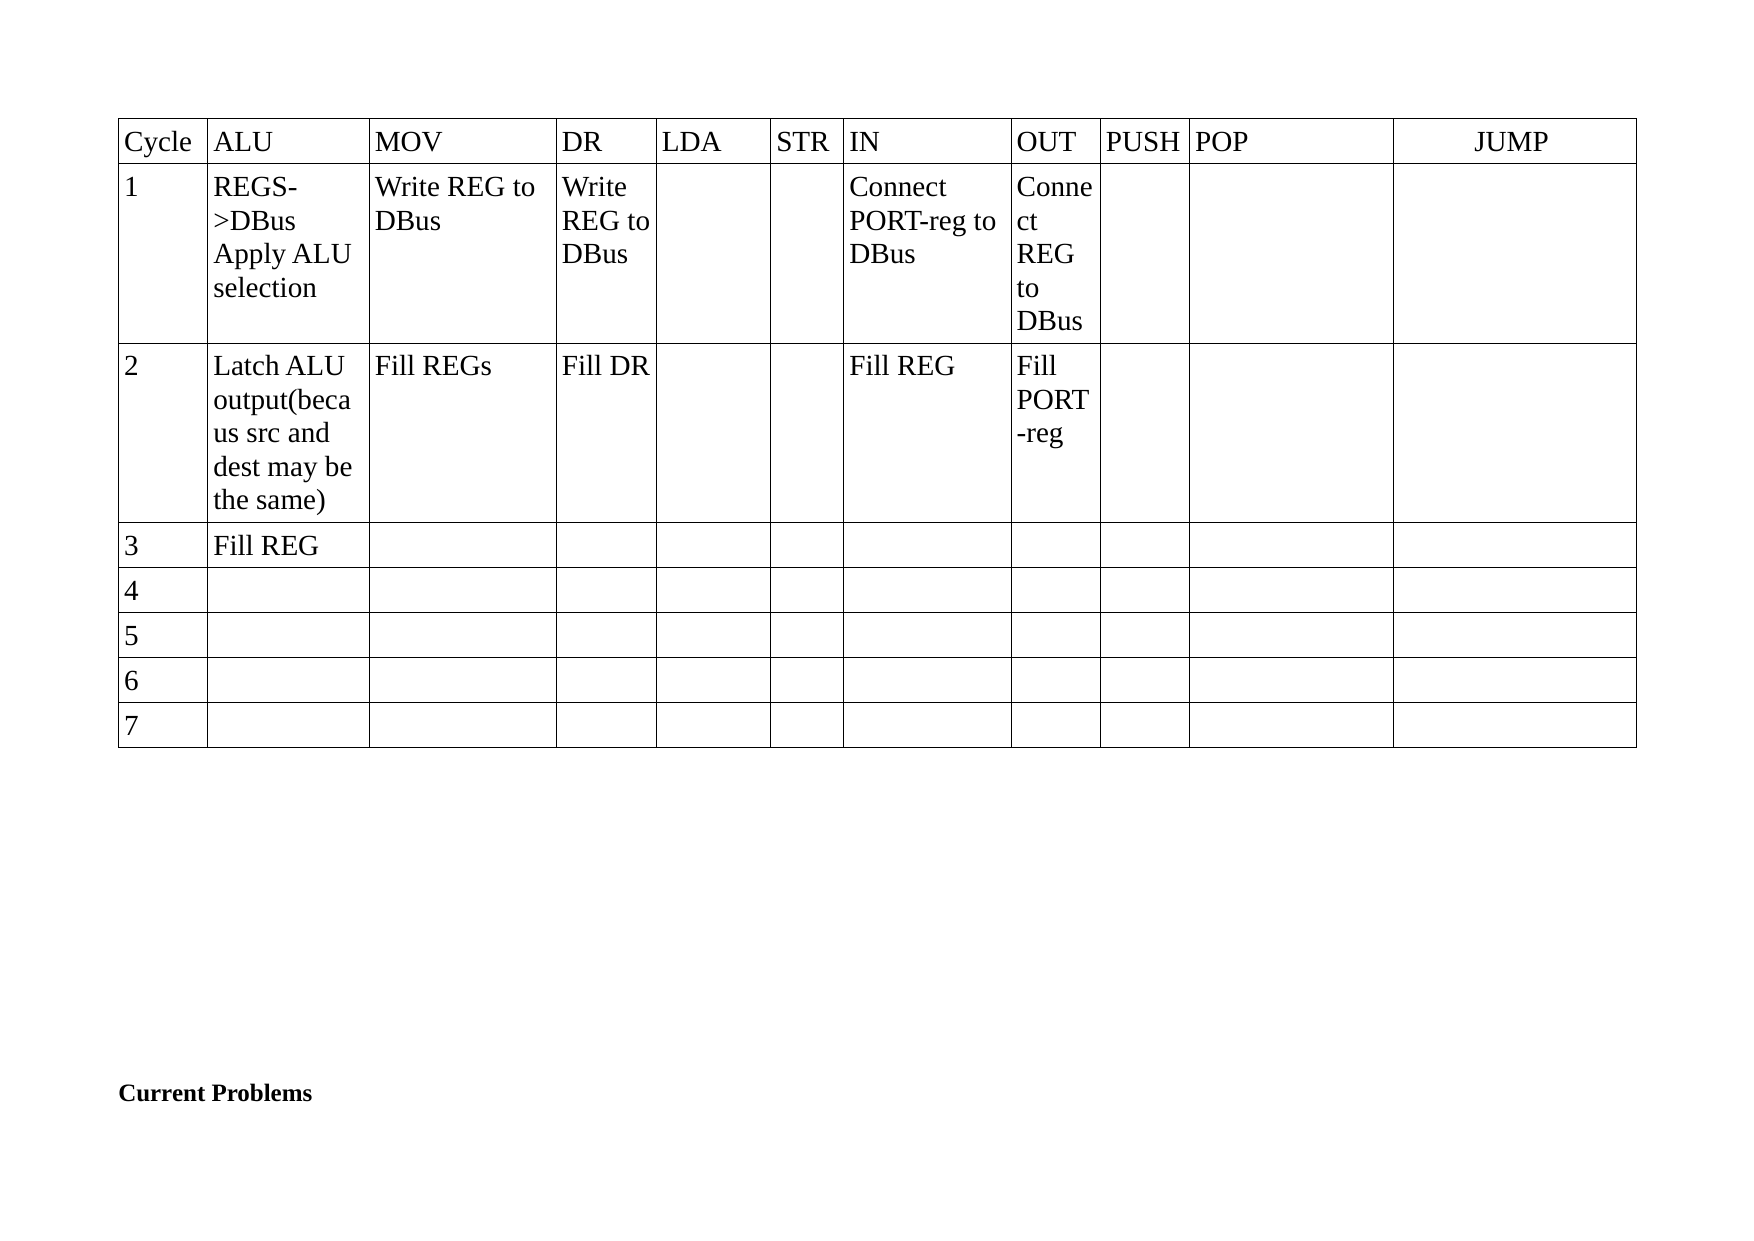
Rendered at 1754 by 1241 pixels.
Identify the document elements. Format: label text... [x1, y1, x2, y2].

table_cell [1190, 658, 1393, 702]
table_cell [771, 703, 843, 747]
table_cell [657, 164, 770, 342]
table_cell Fill REG [208, 523, 369, 567]
table_header ALU [208, 119, 369, 163]
table_cell [1012, 568, 1100, 612]
table_cell [1190, 344, 1393, 522]
table_header Cycle [119, 119, 207, 163]
text Current Problems [118, 1078, 1636, 1107]
table_cell Fill PORT-reg [1012, 344, 1100, 522]
table_cell [1394, 568, 1636, 612]
table_cell [1101, 344, 1189, 522]
table_cell [557, 523, 656, 567]
table_cell [208, 568, 369, 612]
table_cell [771, 344, 843, 522]
table_cell [657, 344, 770, 522]
table_header JUMP [1394, 119, 1636, 163]
table_cell [844, 658, 1011, 702]
table_cell [1394, 523, 1636, 567]
table_cell Fill REGs [370, 344, 556, 522]
table_header POP [1190, 119, 1393, 163]
table_header STR [771, 119, 843, 163]
table_header LDA [657, 119, 770, 163]
table_cell Write REG to DBus [370, 164, 556, 342]
table_cell 3 [119, 523, 207, 567]
table_cell [1012, 523, 1100, 567]
table_cell [208, 613, 369, 657]
table_cell 6 [119, 658, 207, 702]
table_cell [370, 703, 556, 747]
table_cell [208, 703, 369, 747]
table_cell Latch ALU output(becaus src and dest may be the same) [208, 344, 369, 522]
table_cell [1394, 344, 1636, 522]
table_cell [1101, 568, 1189, 612]
table_cell [844, 568, 1011, 612]
table_cell [771, 658, 843, 702]
table_header PUSH [1101, 119, 1189, 163]
table_header OUT [1012, 119, 1100, 163]
table_cell Connect PORT-reg to DBus [844, 164, 1011, 342]
table_cell [1394, 613, 1636, 657]
table_header IN [844, 119, 1011, 163]
table_cell [657, 613, 770, 657]
table_cell [771, 568, 843, 612]
table_cell 5 [119, 613, 207, 657]
table_cell [370, 613, 556, 657]
table_cell [771, 164, 843, 342]
table_cell [1101, 613, 1189, 657]
table_cell 1 [119, 164, 207, 342]
table_cell [557, 568, 656, 612]
table_cell [771, 523, 843, 567]
table_cell [1394, 703, 1636, 747]
table_cell 4 [119, 568, 207, 612]
table_cell [1190, 703, 1393, 747]
table_cell [208, 658, 369, 702]
table_cell [1190, 164, 1393, 342]
table_cell [557, 703, 656, 747]
table_cell [1012, 658, 1100, 702]
table_cell [370, 658, 556, 702]
table_cell [557, 613, 656, 657]
table_cell [657, 568, 770, 612]
table_cell [844, 703, 1011, 747]
table_cell [1394, 658, 1636, 702]
table_cell [557, 658, 656, 702]
table_cell [1190, 613, 1393, 657]
table_cell [370, 523, 556, 567]
table_cell [1012, 703, 1100, 747]
table_cell [1101, 658, 1189, 702]
table_header MOV [370, 119, 556, 163]
table_cell [844, 523, 1011, 567]
table_cell [657, 658, 770, 702]
table_cell Write REG to DBus [557, 164, 656, 342]
table_cell 7 [119, 703, 207, 747]
table_cell [771, 613, 843, 657]
table_cell [657, 703, 770, 747]
table_cell [1190, 568, 1393, 612]
table_header DR [557, 119, 656, 163]
table_cell Connect REG to DBus [1012, 164, 1100, 342]
table_cell REGS->DBus Apply ALU selection [208, 164, 369, 342]
table_cell Fill DR [557, 344, 656, 522]
table_cell [657, 523, 770, 567]
table_cell Fill REG [844, 344, 1011, 522]
table_cell [1394, 164, 1636, 342]
table_cell [370, 568, 556, 612]
table_cell [844, 613, 1011, 657]
table_cell [1190, 523, 1393, 567]
table_cell [1101, 164, 1189, 342]
table_cell 2 [119, 344, 207, 522]
table_cell [1101, 523, 1189, 567]
table_cell [1012, 613, 1100, 657]
table_cell [1101, 703, 1189, 747]
